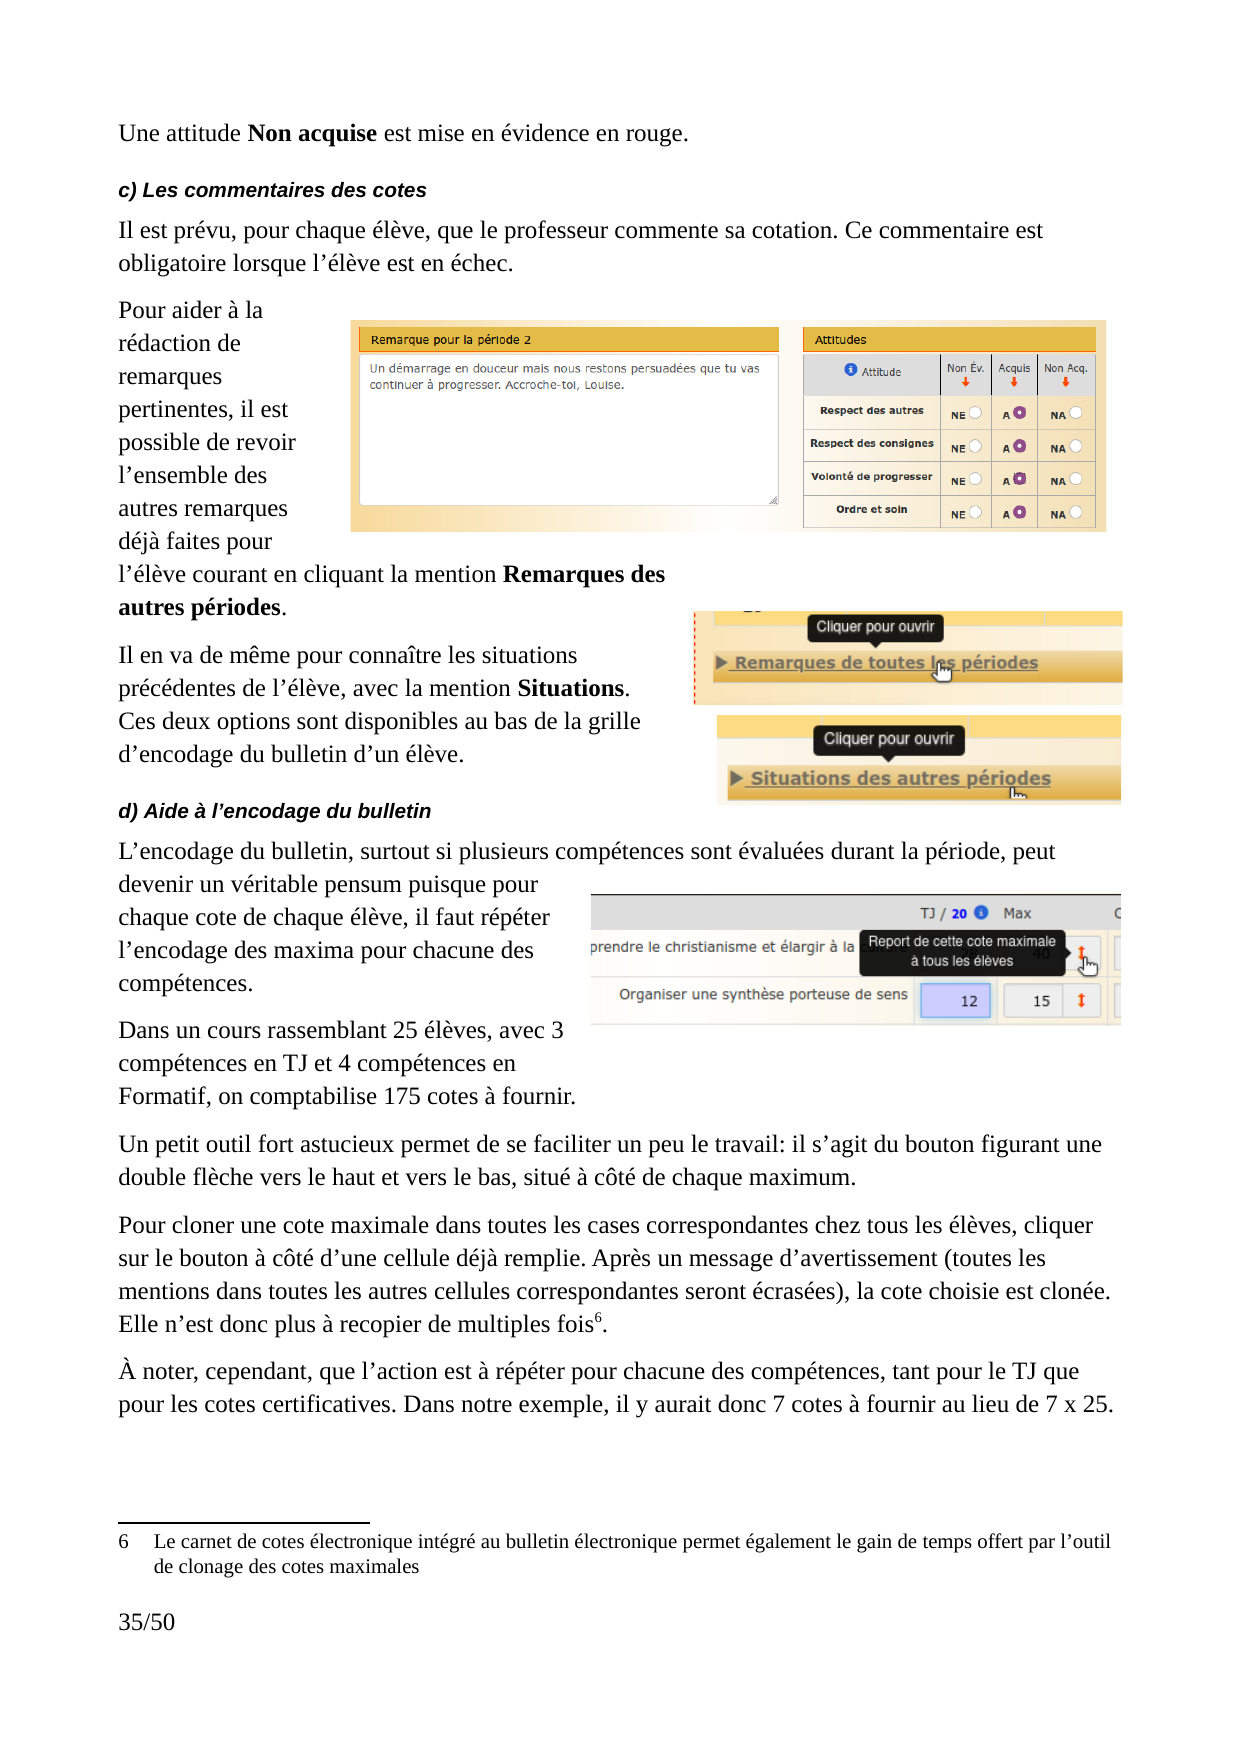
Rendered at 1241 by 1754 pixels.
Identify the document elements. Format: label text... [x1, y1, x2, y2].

subtitle Les commentaires des cotes [118, 178, 1122, 202]
picture [716, 715, 1122, 805]
picture [590, 893, 1121, 1026]
text Pour cloner une cote maximale dans toutes les cases correspondantes chez tous les élèves, cliquer sur le bouton à côté d’une cellule déjà remplie. Après un message d’avertissement (toutes les mentions dans toutes les autres cellules correspondantes seront écrasées), la cote choisie est clonée. Elle n’est donc plus à recopier de multiples fois. [118, 1210, 1122, 1337]
text L’encodage du bulletin, surtout si plusieurs compétences sont évaluées durant la période, peut devenir un véritable pensum puisque pour chaque cote de chaque élève, il faut répéter l’encodage des maxima pour chacune des compétences. [118, 836, 1122, 997]
text Il en va de même pour connaître les situations précédentes de l’élève, avec la mention Situations. Ces deux options sont disponibles au bas de la grille d’encodage du bulletin d’un élève. [118, 640, 1122, 768]
text À noter, cependant, que l’action est à répéter pour chacune des compétences, tant pour le TJ que pour les cotes certificatives. Dans notre exemple, il y aurait donc 7 cotes à fournir au lieu de 7 x 25. [118, 1356, 1122, 1418]
text Il est prévu, pour chaque élève, que le professeur commente sa cotation. Ce commentaire est obligatoire lorsque l’élève est en échec. [118, 215, 1122, 276]
text Dans un cours rassemblant 25 élèves, avec 3 compétences en TJ et 4 compétences en Formatif, on comptabilise 175 cotes à fournir. [118, 1015, 1122, 1110]
text Une attitude Non acquise est mise en évidence en rouge. [118, 118, 1122, 147]
picture [693, 611, 1123, 705]
subtitle Aide à l’encodage du bulletin [118, 799, 1122, 823]
text Un petit outil fort astucieux permet de se faciliter un peu le travail: il s’agit du bouton figurant une double flèche vers le haut et vers le bas, situé à côté de chaque maximum. [118, 1129, 1122, 1191]
picture [350, 320, 1107, 532]
text Le carnet de cotes électronique intégré au bulletin électronique permet également le gain de temps offert par l’outil de clonage des cotes maximales [118, 1529, 1122, 1578]
text Pour aider à la rédaction de remarques pertinentes, il est possible de revoir l’ensemble des autres remarques déjà faites pour l’élève courant en cliquant la mention Remarques des autres périodes. [118, 295, 1122, 621]
